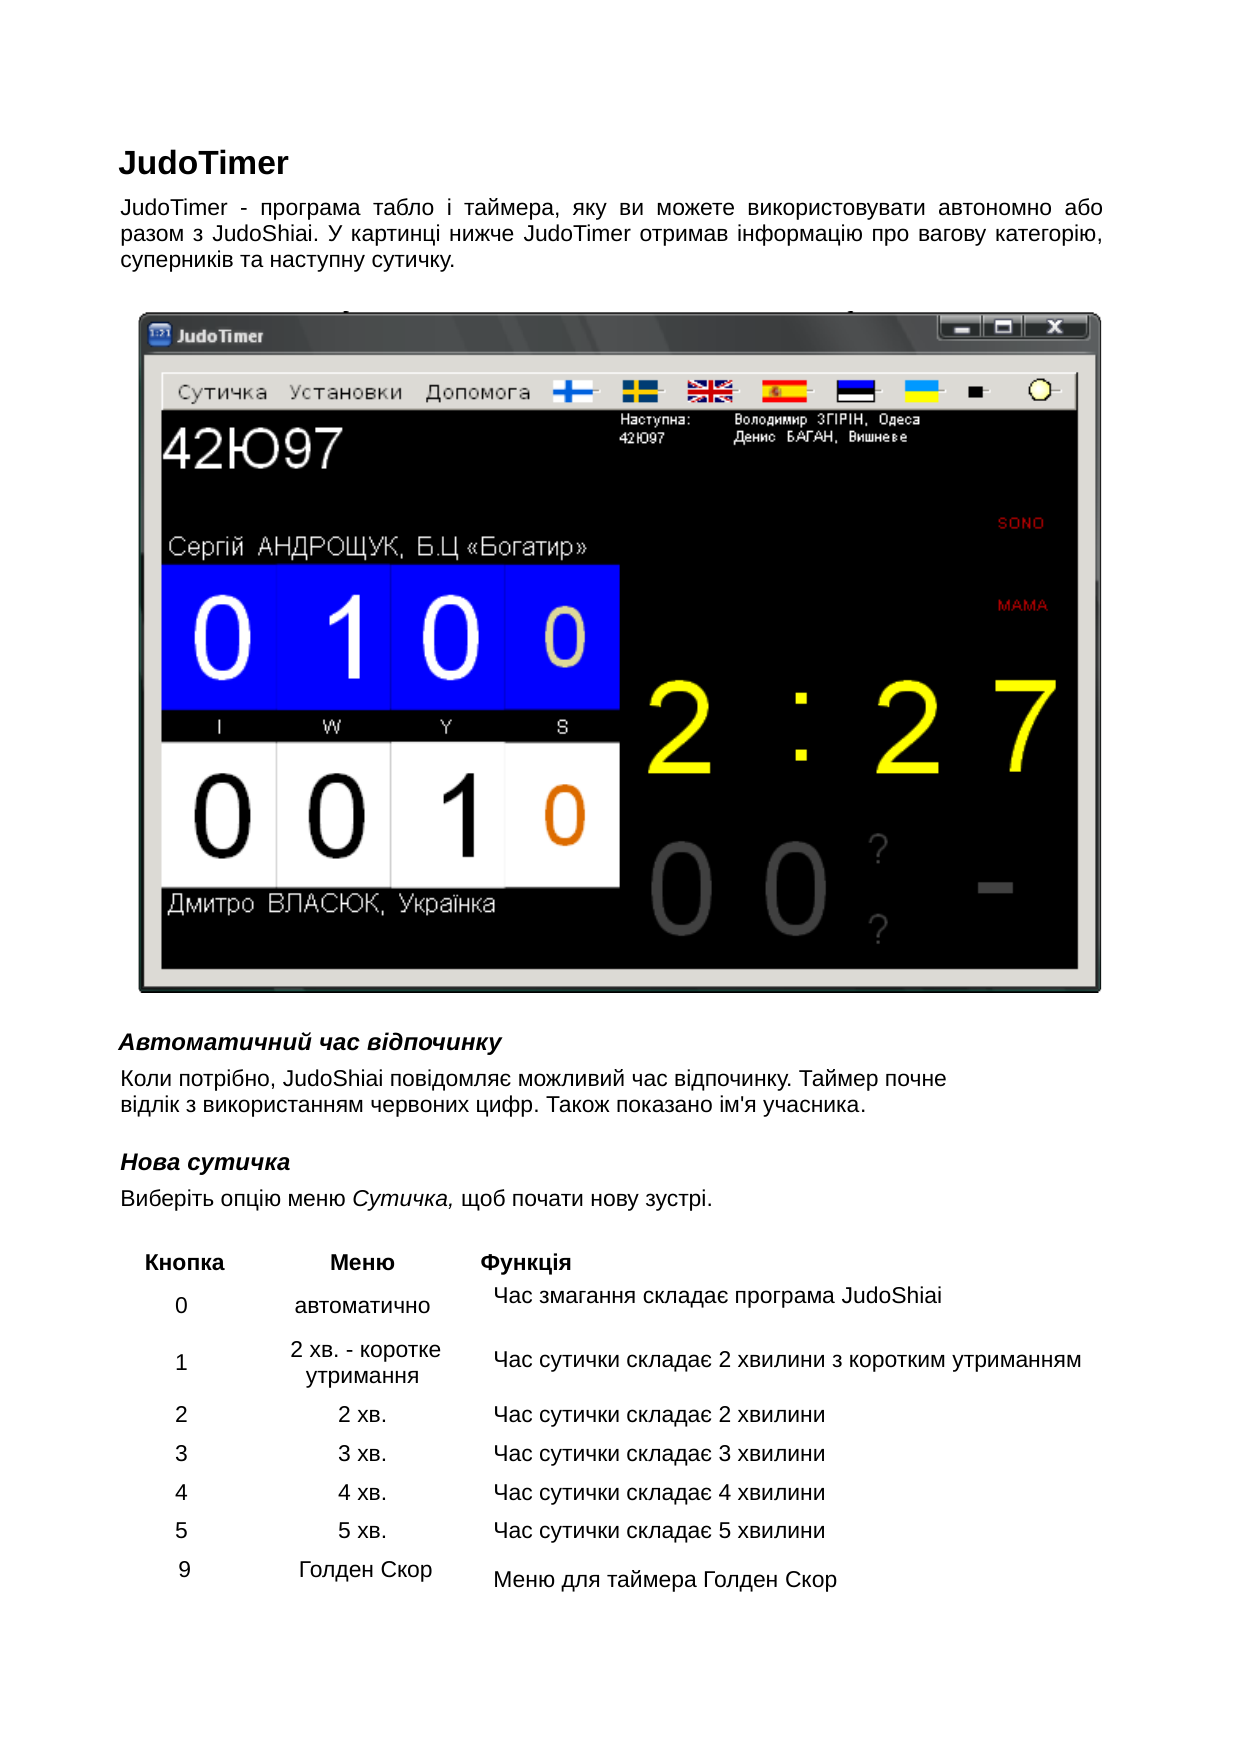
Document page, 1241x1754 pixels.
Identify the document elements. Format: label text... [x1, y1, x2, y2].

text Коли потрібно, JudoShiai повідомляє можливий час відпочинку. Таймер почне відлік з використанням червоних цифр. Також показано ім'я учасника. [120, 1065, 997, 1118]
table_cell 5 [118, 1518, 251, 1556]
table_cell 2 [118, 1401, 251, 1440]
table_cell 3 хв. [251, 1440, 480, 1478]
table_cell 0 [118, 1288, 251, 1336]
table_cell Час сутички складає 4 хвилини [480, 1479, 1122, 1517]
table_cell 4 [118, 1479, 251, 1517]
subtitle Нова сутичка [120, 1151, 1006, 1175]
table_cell 4 хв. [251, 1479, 480, 1517]
table_cell 1 [118, 1336, 251, 1401]
table_cell Час змагання складає програма JudoShiai [480, 1288, 1122, 1336]
table_cell 3 [118, 1440, 251, 1478]
table_cell Час сутички складає 2 хвилини [480, 1401, 1122, 1440]
subtitle JudoTimer [118, 143, 1122, 182]
table_cell Меню для таймера Голден Скор [480, 1556, 1122, 1595]
table_cell Час сутички складає 2 хвилини з коротким утриманням [480, 1336, 1122, 1401]
table_cell 2 хв. [251, 1401, 480, 1440]
picture [138, 311, 1102, 993]
table_cell 9 [118, 1556, 251, 1595]
table_cell 2 хв. - коротке утримання [251, 1336, 480, 1401]
table_cell Час сутички складає 3 хвилини [480, 1440, 1122, 1478]
text JudoTimer - програма табло і таймера, яку ви можете використовувати автономно або разом з JudoShiai. У картинці нижче JudoTimer отримав інформацію про вагову категорію, суперників та наступну сутичку. [120, 194, 1103, 272]
text Виберіть опцію меню Сутичка, щоб почати нову зустрі. [120, 1190, 1006, 1210]
table_cell автоматично [251, 1288, 480, 1336]
table_cell Час сутички складає 5 хвилини [480, 1518, 1122, 1556]
subtitle Автоматичний час відпочинку [118, 1031, 1006, 1055]
table_cell Голден Скор [251, 1556, 480, 1595]
table_cell 5 хв. [251, 1518, 480, 1556]
table_header Функція [480, 1249, 1122, 1288]
table_header Кнопка [118, 1249, 251, 1288]
table_header Меню [251, 1249, 480, 1288]
